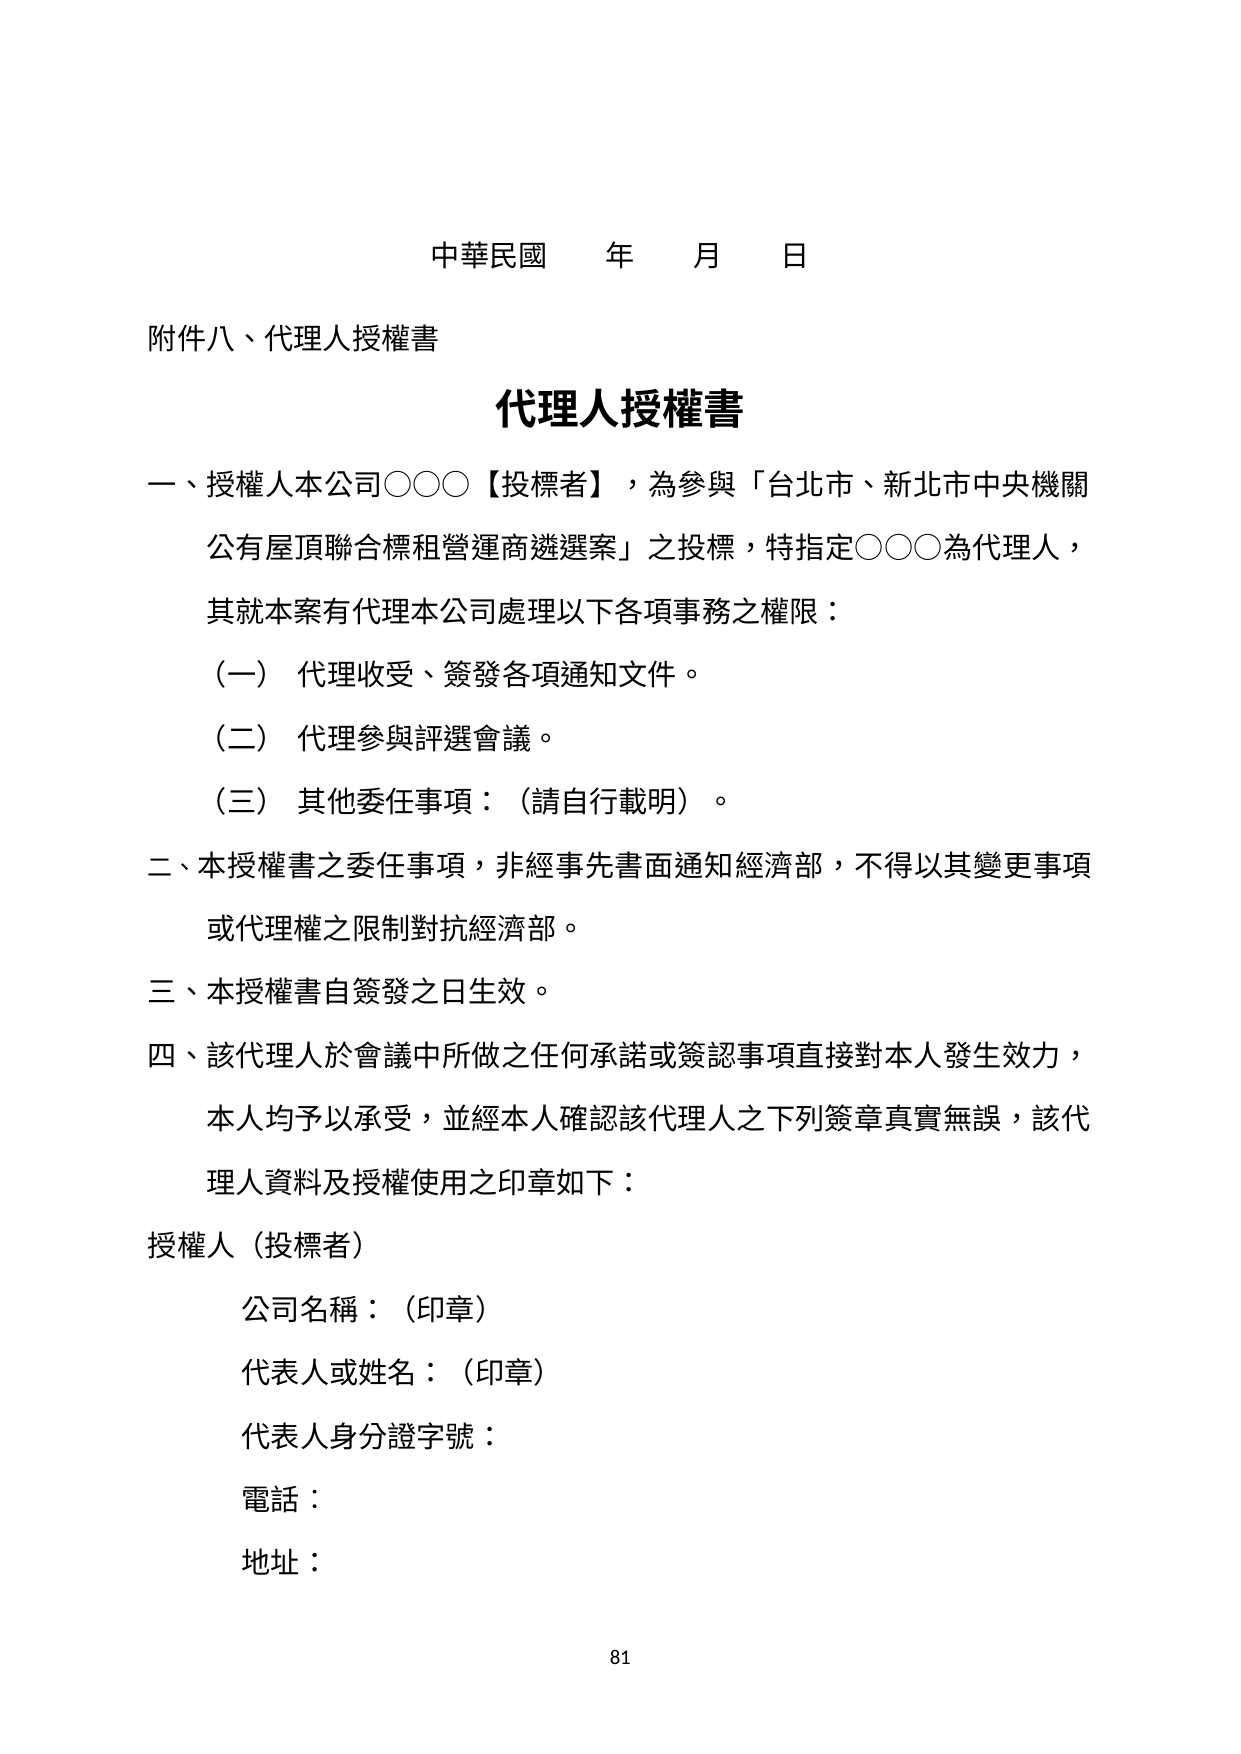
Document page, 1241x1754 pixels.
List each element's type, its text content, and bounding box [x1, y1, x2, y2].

subtitle 附件八、代理人授權書 [148, 315, 1092, 357]
text 中華民國 年 月 日 [148, 233, 1092, 275]
text 代表人或姓名：（印章） [241, 1350, 1092, 1392]
text 地址： [241, 1540, 1092, 1582]
list 代理參與評選會議。 [198, 715, 1092, 758]
text 授權人（投標者） [148, 1223, 1092, 1265]
list 該代理人於會議中所做之任何承諾或簽認事項直接對本人發生效力，本人均予以承受，並經本人確認該代理人之下列簽章真實無誤，該代理人資料及授權使用之印章如下： [148, 1032, 1092, 1202]
list 本授權書之委任事項，非經事先書面通知經濟部，不得以其變更事項或代理權之限制對抗經濟部。 [148, 842, 1092, 948]
list 本授權書自簽發之日生效。 [148, 969, 1092, 1011]
list 代理收受、簽發各項通知文件。 [198, 652, 1092, 694]
list 其他委任事項：（請自行載明）。 [198, 779, 1092, 821]
text 公司名稱：（印章） [241, 1286, 1092, 1328]
text 代表人身分證字號： [241, 1413, 1092, 1455]
list 授權人本公司○○○【投標者】，為參與「台北市、新北市中央機關公有屋頂聯合標租營運商遴選案」之投標，特指定○○○為代理人，其就本案有代理本公司處理以下各項事務之權限： [148, 462, 1092, 631]
text 代理人授權書 [148, 376, 1092, 437]
text 電話︰ [241, 1477, 1092, 1519]
